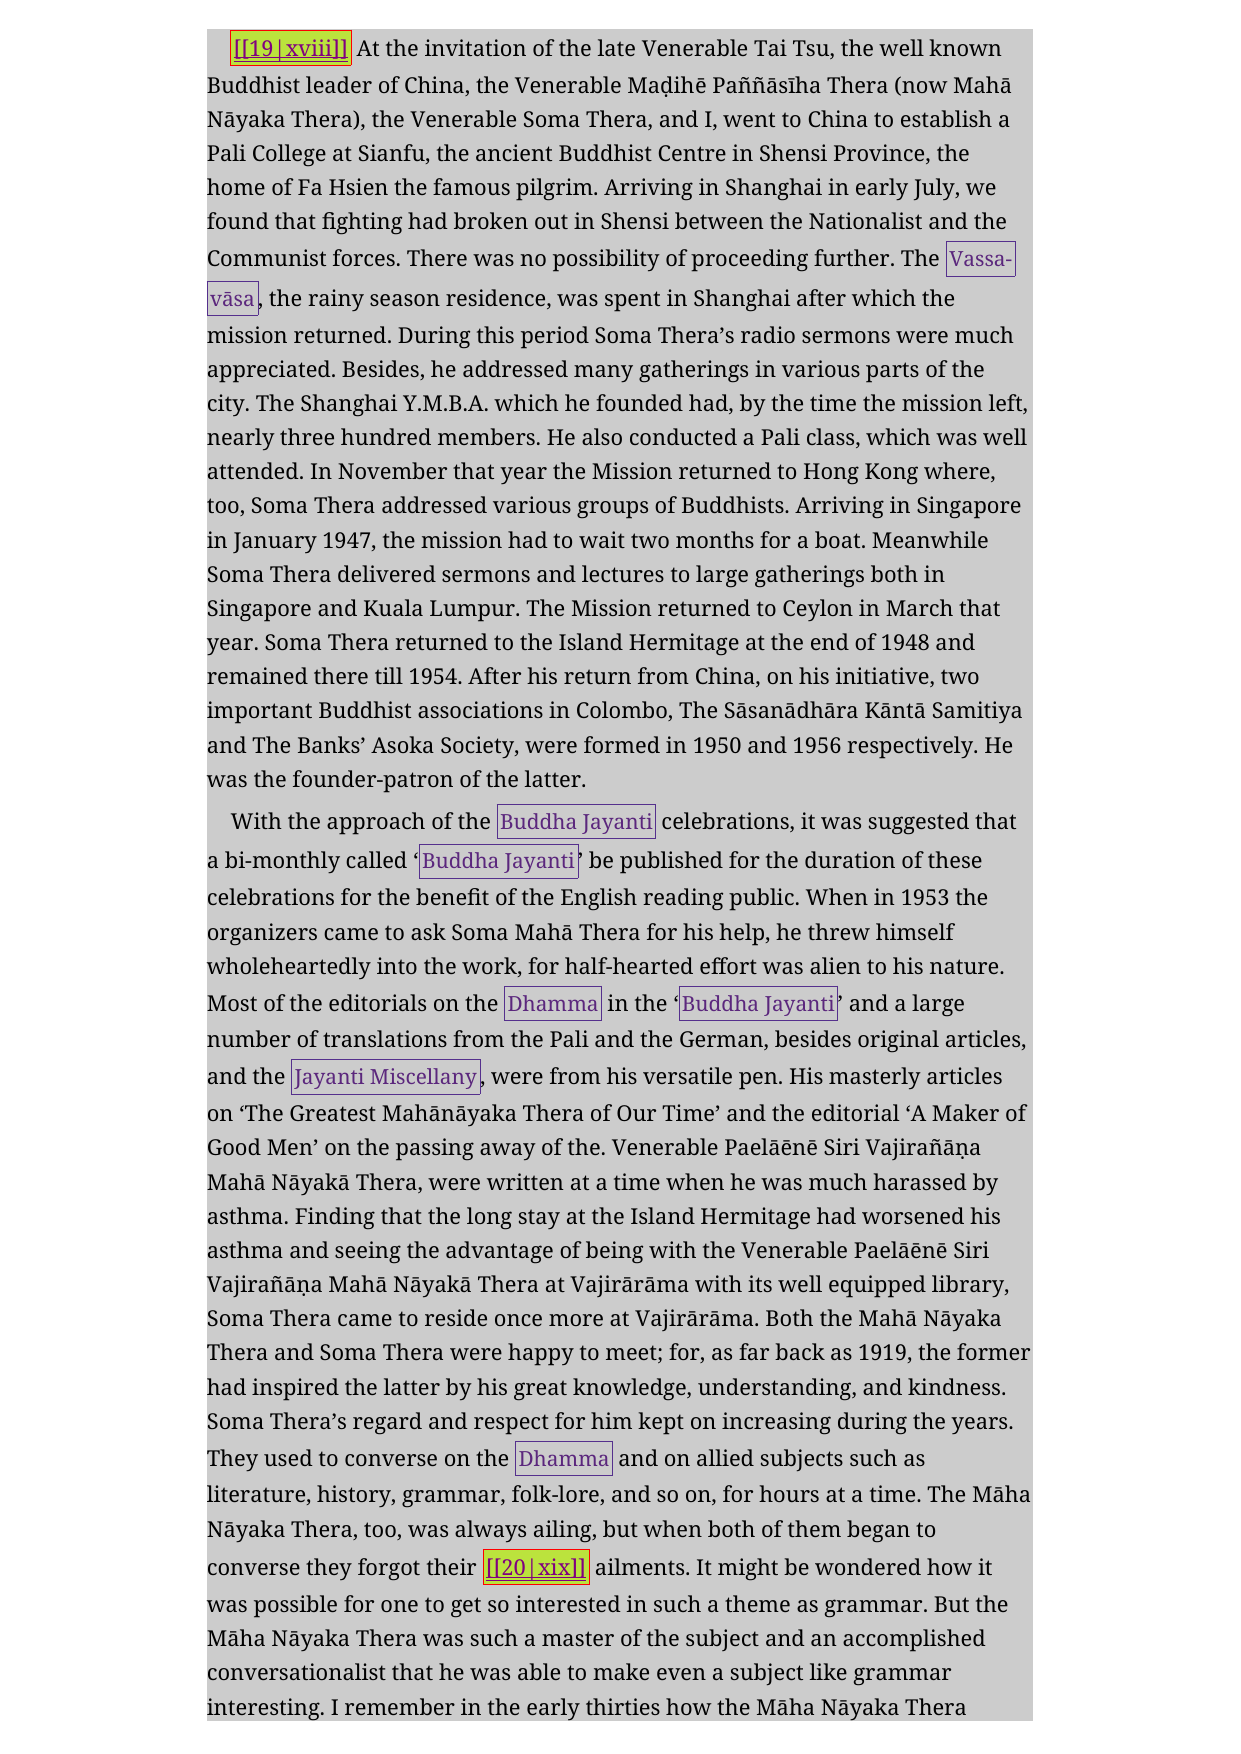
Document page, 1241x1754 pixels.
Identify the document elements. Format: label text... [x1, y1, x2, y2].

text [[19|xviii]] At the invitation of the late Venerable Tai Tsu, the well known Buddhist leader of China, the Venerable Maḍihē Paññāsīha Thera (now Mahā Nāyaka Thera), the Venerable Soma Thera, and I, went to China to establish a Pali College at Sianfu, the ancient Buddhist Centre in Shensi Province, the home of Fa Hsien the famous pilgrim. Arriving in Shanghai in early July, we found that fighting had broken out in Shensi between the Nationalist and the Communist forces. There was no possibility of proceeding further. The Vassa-vāsa, the rainy season residence, was spent in Shanghai after which the mission returned. During this period Soma Thera’s radio sermons were much appreciated. Besides, he addressed many gatherings in various parts of the city. The Shanghai Y.M.B.A. which he founded had, by the time the mission left, nearly three hundred members. He also conducted a Pali class, which was well attended. In November that year the Mission returned to Hong Kong where, too, Soma Thera addressed various groups of Buddhists. Arriving in Singapore in January 1947, the mission had to wait two months for a boat. Meanwhile Soma Thera delivered sermons and lectures to large gatherings both in Singapore and Kuala Lumpur. The Mission returned to Ceylon in March that year. Soma Thera returned to the Island Hermitage at the end of 1948 and remained there till 1954. After his return from China, on his initiative, two important Buddhist associations in Colombo, The Sāsanādhāra Kāntā Samitiya and The Banks’ Asoka Society, were formed in 1950 and 1956 respectively. He was the founder-patron of the latter. [207, 29, 1033, 794]
text With the approach of the Buddha Jayanti celebrations, it was suggested that a bi-monthly called ‘Buddha Jayanti’ be published for the duration of these celebrations for the benefit of the English reading public. When in 1953 the organizers came to ask Soma Mahā Thera for his help, he threw himself wholeheartedly into the work, for half-hearted effort was alien to his nature. Most of the editorials on the Dhamma in the ‘Buddha Jayanti’ and a large number of translations from the Pali and the German, besides original articles, and the Jayanti Miscellany, were from his versatile pen. His masterly articles on ‘The Greatest Mahānāyaka Thera of Our Time’ and the editorial ‘A Maker of Good Men’ on the passing away of the. Venerable Paelāēnē Siri Vajirañāṇa Mahā Nāyakā Thera, were written at a time when he was much harassed by asthma. Finding that the long stay at the Island Hermitage had worsened his asthma and seeing the advantage of being with the Venerable Paelāēnē Siri Vajirañāṇa Mahā Nāyakā Thera at Vajirārāma with its well equipped library, Soma Thera came to reside once more at Vajirārāma. Both the Mahā Nāyaka Thera and Soma Thera were happy to meet; for, as far back as 1919, the former had inspired the latter by his great knowledge, understanding, and kindness. Soma Thera’s regard and respect for him kept on increasing during the years. They used to converse on the Dhamma and on allied subjects such as literature, history, grammar, folk-lore, and so on, for hours at a time. The Māha Nāyaka Thera, too, was always ailing, but when both of them began to converse they forgot their [[20|xix]] ailments. It might be wondered how it was possible for one to get so interested in such a theme as grammar. But the Māha Nāyaka Thera was such a master of the subject and an accomplished conversationalist that he was able to make even a subject like grammar interesting. I remember in the early thirties how the Māha Nāyaka Thera [207, 804, 1033, 1721]
